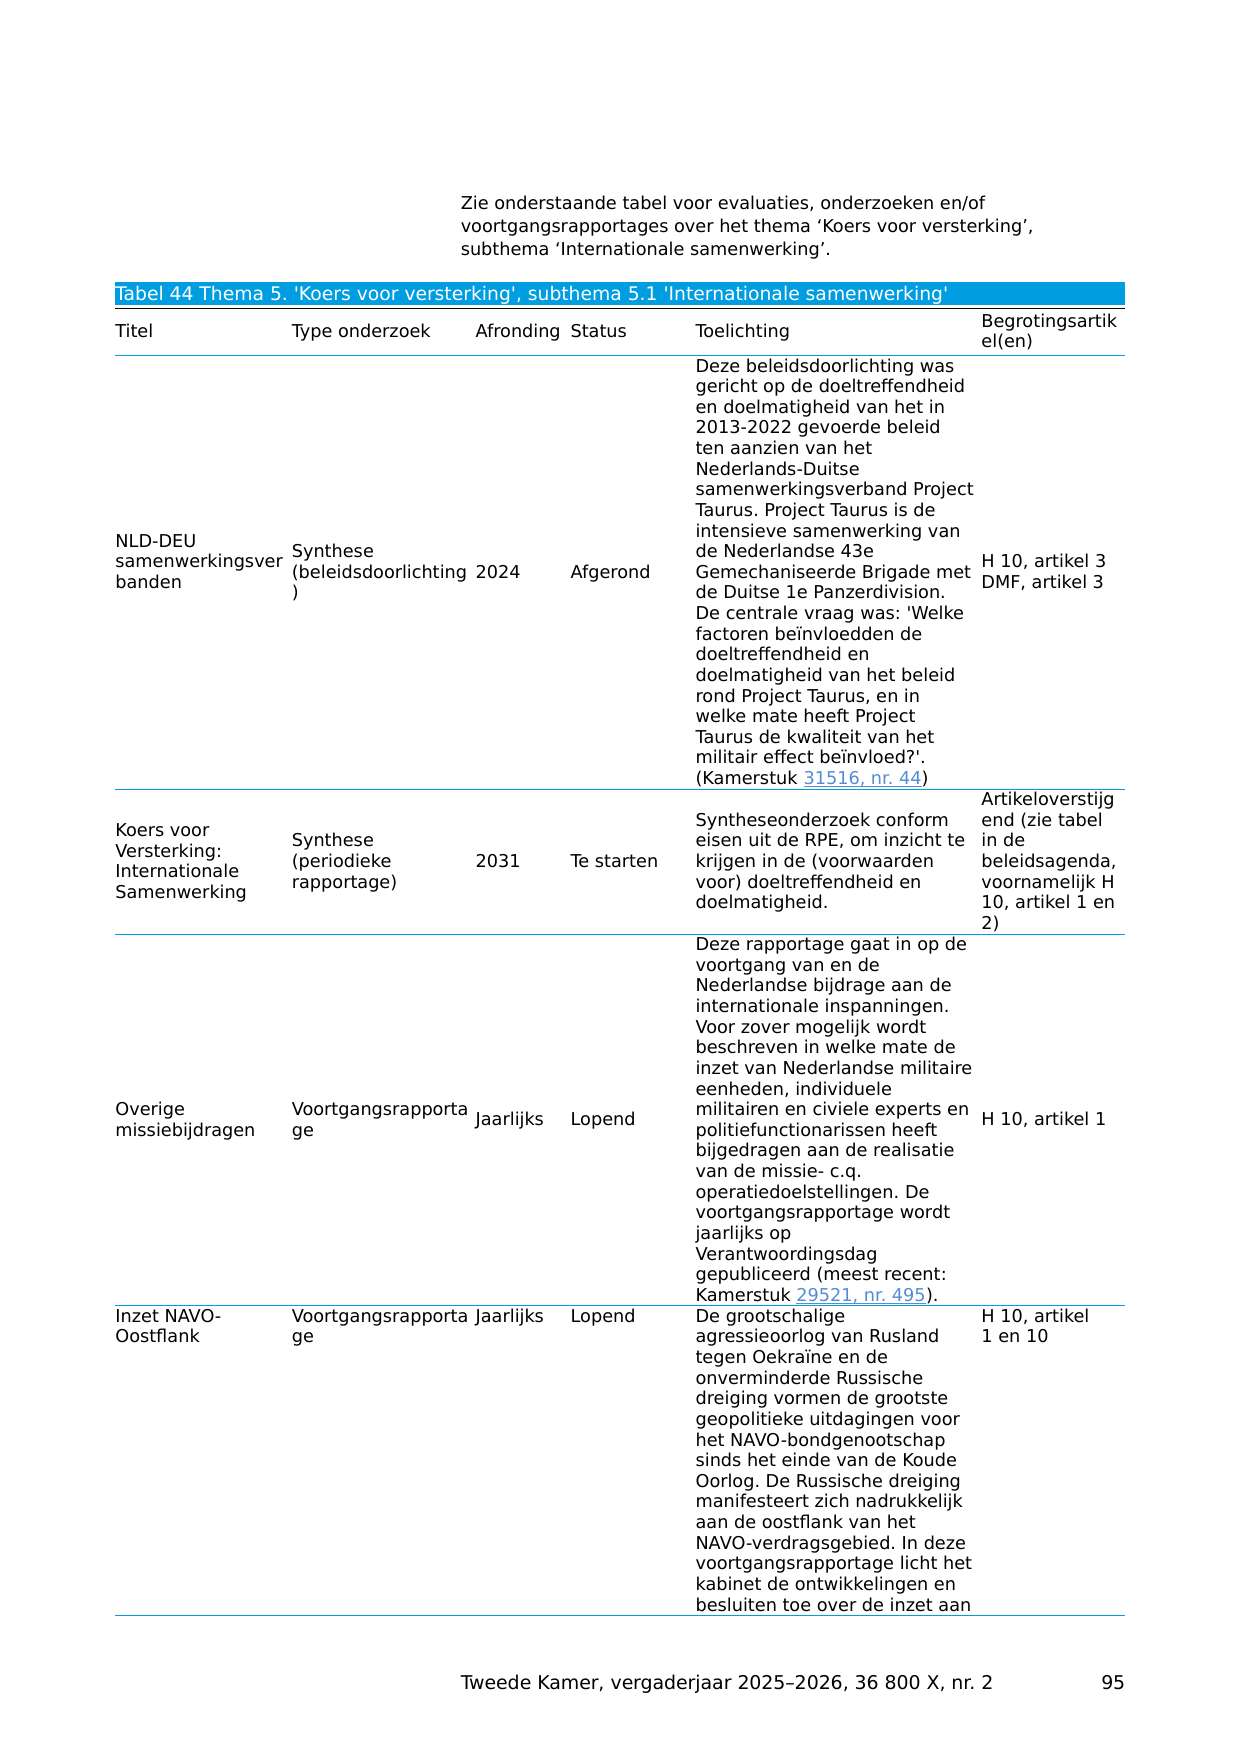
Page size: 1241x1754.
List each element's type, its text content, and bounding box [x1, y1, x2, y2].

table_cell Artikeloverstijgend (zie tabel in de beleidsagenda, voornamelijk H 10, artikel 1 en 2) [978, 790, 1125, 933]
table_cell 2024 [473, 356, 567, 789]
table_cell Toelichting [693, 309, 978, 355]
table_cell Status [568, 309, 692, 355]
table_cell Syntheseonderzoek conform eisen uit de RPE, om inzicht te krijgen in de (voorwaarden voor) doeltreffendheid en doelmatigheid. [693, 790, 978, 933]
table_cell 2031 [473, 790, 567, 933]
table_cell Synthese (periodieke rapportage) [289, 790, 472, 933]
table_cell Afronding [473, 309, 567, 355]
table_cell Jaarlijks [473, 935, 567, 1305]
table_cell Begrotingsartikel(en) [978, 309, 1125, 355]
table_cell Koers voor Versterking: Internationale Samenwerking [115, 790, 289, 933]
table_cell Jaarlijks [473, 1306, 567, 1615]
table_cell Type onderzoek [289, 309, 472, 355]
table_cell Deze rapportage gaat in op de voortgang van en de Nederlandse bijdrage aan de internationale inspanningen. Voor zover mogelijk wordt beschreven in welke mate de inzet van Nederlandse militaire eenheden, individuele militairen en civiele experts en politiefunctionarissen heeft bijgedragen aan de realisatie van de missie- c.q. operatiedoelstellingen. De voortgangsrapportage wordt jaarlijks op Verantwoordingsdag gepubliceerd (meest recent: Kamerstuk 29521, nr. 495). [693, 935, 978, 1305]
table_cell Lopend [568, 935, 692, 1305]
table_cell Inzet NAVO-Oostflank [115, 1306, 289, 1615]
table_cell De grootschalige agressieoorlog van Rusland tegen Oekraïne en de onverminderde Russische dreiging vormen de grootste geopolitieke uitdagingen voor het NAVO-bondgenootschap sinds het einde van de Koude Oorlog. De Russische dreiging manifesteert zich nadrukkelijk aan de oostflank van het NAVO-verdragsgebied. In deze voortgangsrapportage licht het kabinet de ontwikkelingen en besluiten toe over de inzet aan [693, 1306, 978, 1615]
text Zie onderstaande tabel voor evaluaties, onderzoeken en/of voortgangsrapportages over het thema ‘Koers voor versterking’, subthema ‘Internationale samenwerking’. [461, 191, 1125, 259]
table_cell Overige missiebijdragen [115, 935, 289, 1305]
table_cell Afgerond [568, 356, 692, 789]
table_cell Voortgangsrapportage [289, 1306, 472, 1615]
table_cell Titel [115, 309, 289, 355]
table_cell H 10, artikel 1 [978, 935, 1125, 1305]
table_cell Synthese (beleidsdoorlichting) [289, 356, 472, 789]
table_cell H 10, artikel 3 DMF, artikel 3 [978, 356, 1125, 789]
table_cell H 10, artikel 1 en 10 [978, 1306, 1125, 1615]
table_cell Deze beleidsdoorlichting was gericht op de doeltreffendheid en doelmatigheid van het in 2013-2022 gevoerde beleid ten aanzien van het Nederlands-Duitse samenwerkingsverband Project Taurus. Project Taurus is de intensieve samenwerking van de Nederlandse 43e Gemechaniseerde Brigade met de Duitse 1e Panzerdivision. De centrale vraag was: 'Welke factoren beïnvloedden de doeltreffendheid en doelmatigheid van het beleid rond Project Taurus, en in welke mate heeft Project Taurus de kwaliteit van het militair effect beïnvloed?'. (Kamerstuk 31516, nr. 44) [693, 356, 978, 789]
table_cell NLD-DEU samenwerkingsverbanden [115, 356, 289, 789]
table_cell Lopend [568, 1306, 692, 1615]
table_cell Voortgangsrapportage [289, 935, 472, 1305]
table_cell Te starten [568, 790, 692, 933]
